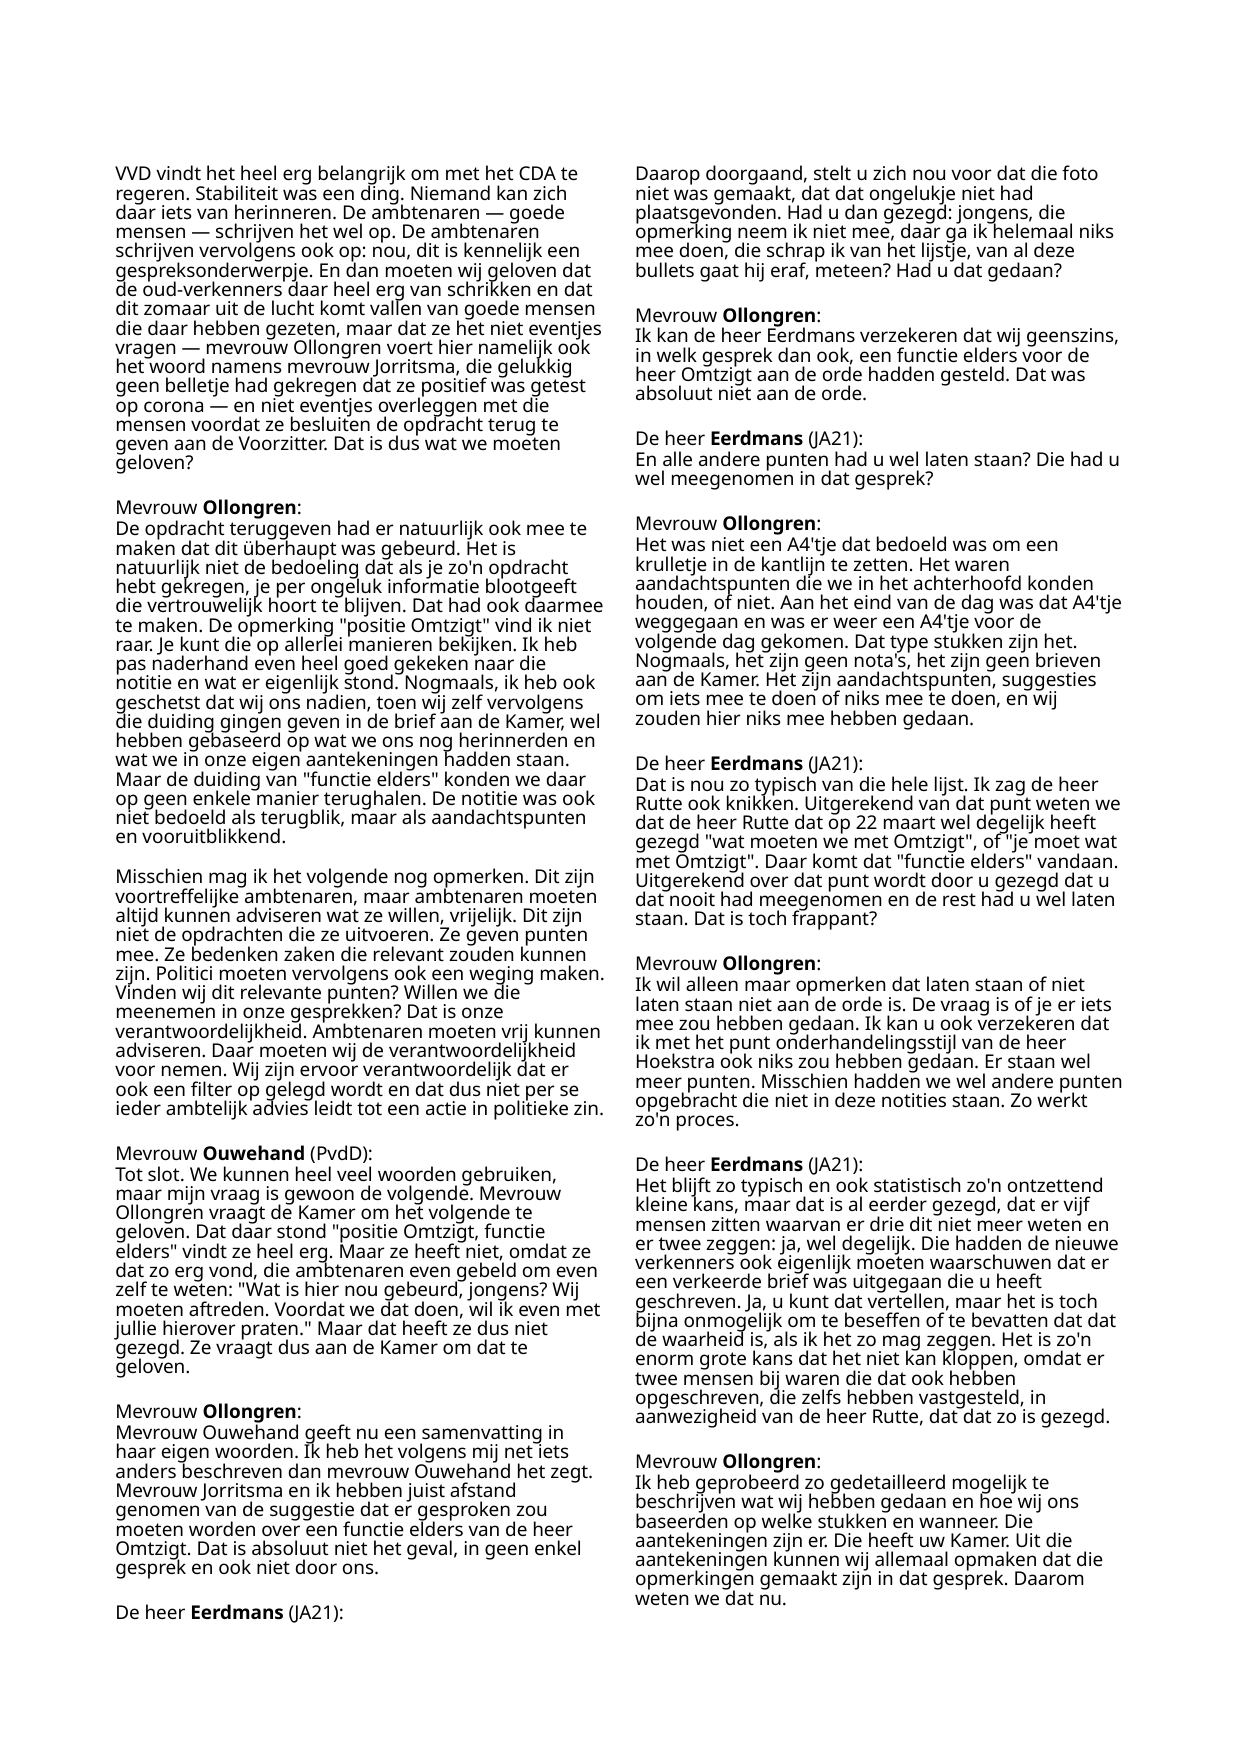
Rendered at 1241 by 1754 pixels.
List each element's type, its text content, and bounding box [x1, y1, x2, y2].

text Tot slot. We kunnen heel veel woorden gebruiken, maar mijn vraag is gewoon de volgende. Mevrouw Ollongren vraagt de Kamer om het volgende te geloven. Dat daar stond "positie Omtzigt, functie elders" vindt ze heel erg. Maar ze heeft niet, omdat ze dat zo erg vond, die ambtenaren even gebeld om even zelf te weten: "Wat is hier nou gebeurd, jongens? Wij moeten aftreden. Voordat we dat doen, wil ik even met jullie hierover praten." Maar dat heeft ze dus niet gezegd. Ze vraagt dus aan de Kamer om dat te geloven. [115, 1166, 605, 1378]
text Mevrouw Ollongren: [635, 511, 1125, 536]
text Daarop doorgaand, stelt u zich nou voor dat die foto niet was gemaakt, dat dat ongelukje niet had plaatsgevonden. Had u dan gezegd: jongens, die opmerking neem ik niet mee, daar ga ik helemaal niks mee doen, die schrap ik van het lijstje, van al deze bullets gaat hij eraf, meteen? Had u dat gedaan? [635, 165, 1125, 281]
text Mevrouw Ollongren: [635, 302, 1125, 327]
text Mevrouw Ouwehand geeft nu een samenvatting in haar eigen woorden. Ik heb het volgens mij net iets anders beschreven dan mevrouw Ouwehand het zegt. Mevrouw Jorritsma en ik hebben juist afstand genomen van de suggestie dat er gesproken zou moeten worden over een functie elders van de heer Omtzigt. Dat is absoluut niet het geval, in geen enkel gesprek en ook niet door ons. [115, 1424, 605, 1578]
text De heer Eerdmans (JA21): [635, 425, 1125, 451]
text Mevrouw Ollongren: [115, 494, 605, 520]
text De opdracht teruggeven had er natuurlijk ook mee te maken dat dit überhaupt was gebeurd. Het is natuurlijk niet de bedoeling dat als je zo'n opdracht hebt gekregen, je per ongeluk informatie blootgeeft die vertrouwelijk hoort te blijven. Dat had ook daarmee te maken. De opmerking "positie Omtzigt" vind ik niet raar. Je kunt die op allerlei manieren bekijken. Ik heb pas naderhand even heel goed gekeken naar die notitie en wat er eigenlijk stond. Nogmaals, ik heb ook geschetst dat wij ons nadien, toen wij zelf vervolgens die duiding gingen geven in de brief aan de Kamer, wel hebben gebaseerd op wat we ons nog herinnerden en wat we in onze eigen aantekeningen hadden staan. Maar de duiding van "functie elders" konden we daar op geen enkele manier terughalen. De notitie was ook niet bedoeld als terugblik, maar als aandachtspunten en vooruitblikkend. [115, 520, 605, 848]
text De heer Eerdmans (JA21): [635, 750, 1125, 776]
text Mevrouw Ouwehand (PvdD): [115, 1140, 605, 1166]
text Dat is nou zo typisch van die hele lijst. Ik zag de heer Rutte ook knikken. Uitgerekend van dat punt weten we dat de heer Rutte dat op 22 maart wel degelijk heeft gezegd "wat moeten we met Omtzigt", of "je moet wat met Omtzigt". Daar komt dat "functie elders" vandaan. Uitgerekend over dat punt wordt door u gezegd dat u dat nooit had meegenomen en de rest had u wel laten staan. Dat is toch frappant? [635, 776, 1125, 930]
text Het was niet een A4'tje dat bedoeld was om een krulletje in de kantlijn te zetten. Het waren aandachtspunten die we in het achterhoofd konden houden, of niet. Aan het eind van de dag was dat A4'tje weggegaan en was er weer een A4'tje voor de volgende dag gekomen. Dat type stukken zijn het. Nogmaals, het zijn geen nota's, het zijn geen brieven aan de Kamer. Het zijn aandachtspunten, suggesties om iets mee te doen of niks mee te doen, en wij zouden hier niks mee hebben gedaan. [635, 536, 1125, 729]
text Mevrouw Ollongren: [115, 1398, 605, 1424]
text Mevrouw Ollongren: [635, 1448, 1125, 1474]
text Ik kan de heer Eerdmans verzekeren dat wij geenszins, in welk gesprek dan ook, een functie elders voor de heer Omtzigt aan de orde hadden gesteld. Dat was absoluut niet aan de orde. [635, 327, 1125, 404]
text En alle andere punten had u wel laten staan? Die had u wel meegenomen in dat gesprek? [635, 451, 1125, 490]
text De heer Eerdmans (JA21): [635, 1151, 1125, 1177]
text Misschien mag ik het volgende nog opmerken. Dit zijn voortreffelijke ambtenaren, maar ambtenaren moeten altijd kunnen adviseren wat ze willen, vrijelijk. Dit zijn niet de opdrachten die ze uitvoeren. Ze geven punten mee. Ze bedenken zaken die relevant zouden kunnen zijn. Politici moeten vervolgens ook een weging maken. Vinden wij dit relevante punten? Willen we die meenemen in onze gesprekken? Dat is onze verantwoordelijkheid. Ambtenaren moeten vrij kunnen adviseren. Daar moeten wij de verantwoordelijkheid voor nemen. Wij zijn ervoor verantwoordelijk dat er ook een filter op gelegd wordt en dat dus niet per se ieder ambtelijk advies leidt tot een actie in politieke zin. [115, 868, 605, 1119]
text De heer Eerdmans (JA21): [115, 1599, 605, 1625]
text Mevrouw Ollongren: [635, 951, 1125, 976]
text Het blijft zo typisch en ook statistisch zo'n ontzettend kleine kans, maar dat is al eerder gezegd, dat er vijf mensen zitten waarvan er drie dit niet meer weten en er twee zeggen: ja, wel degelijk. Die hadden de nieuwe verkenners ook eigenlijk moeten waarschuwen dat er een verkeerde brief was uitgegaan die u heeft geschreven. Ja, u kunt dat vertellen, maar het is toch bijna onmogelijk om te beseffen of te bevatten dat dat de waarheid is, als ik het zo mag zeggen. Het is zo'n enorm grote kans dat het niet kan kloppen, omdat er twee mensen bij waren die dat ook hebben opgeschreven, die zelfs hebben vastgesteld, in aanwezigheid van de heer Rutte, dat dat zo is gezegd. [635, 1177, 1125, 1427]
text VVD vindt het heel erg belangrijk om met het CDA te regeren. Stabiliteit was een ding. Niemand kan zich daar iets van herinneren. De ambtenaren — goede mensen — schrijven het wel op. De ambtenaren schrijven vervolgens ook op: nou, dit is kennelijk een gespreksonderwerpje. En dan moeten wij geloven dat de oud-verkenners daar heel erg van schrikken en dat dit zomaar uit de lucht komt vallen van goede mensen die daar hebben gezeten, maar dat ze het niet eventjes vragen — mevrouw Ollongren voert hier namelijk ook het woord namens mevrouw Jorritsma, die gelukkig geen belletje had gekregen dat ze positief was getest op corona — en niet eventjes overleggen met die mensen voordat ze besluiten de opdracht terug te geven aan de Voorzitter. Dat is dus wat we moeten geloven? [115, 165, 605, 474]
text Ik wil alleen maar opmerken dat laten staan of niet laten staan niet aan de orde is. De vraag is of je er iets mee zou hebben gedaan. Ik kan u ook verzekeren dat ik met het punt onderhandelingsstijl van de heer Hoekstra ook niks zou hebben gedaan. Er staan wel meer punten. Misschien hadden we wel andere punten opgebracht die niet in deze notities staan. Zo werkt zo'n proces. [635, 976, 1125, 1130]
text Ik heb geprobeerd zo gedetailleerd mogelijk te beschrijven wat wij hebben gedaan en hoe wij ons baseerden op welke stukken en wanneer. Die aantekeningen zijn er. Die heeft uw Kamer. Uit die aantekeningen kunnen wij allemaal opmaken dat die opmerkingen gemaakt zijn in dat gesprek. Daarom weten we dat nu. [635, 1474, 1125, 1609]
